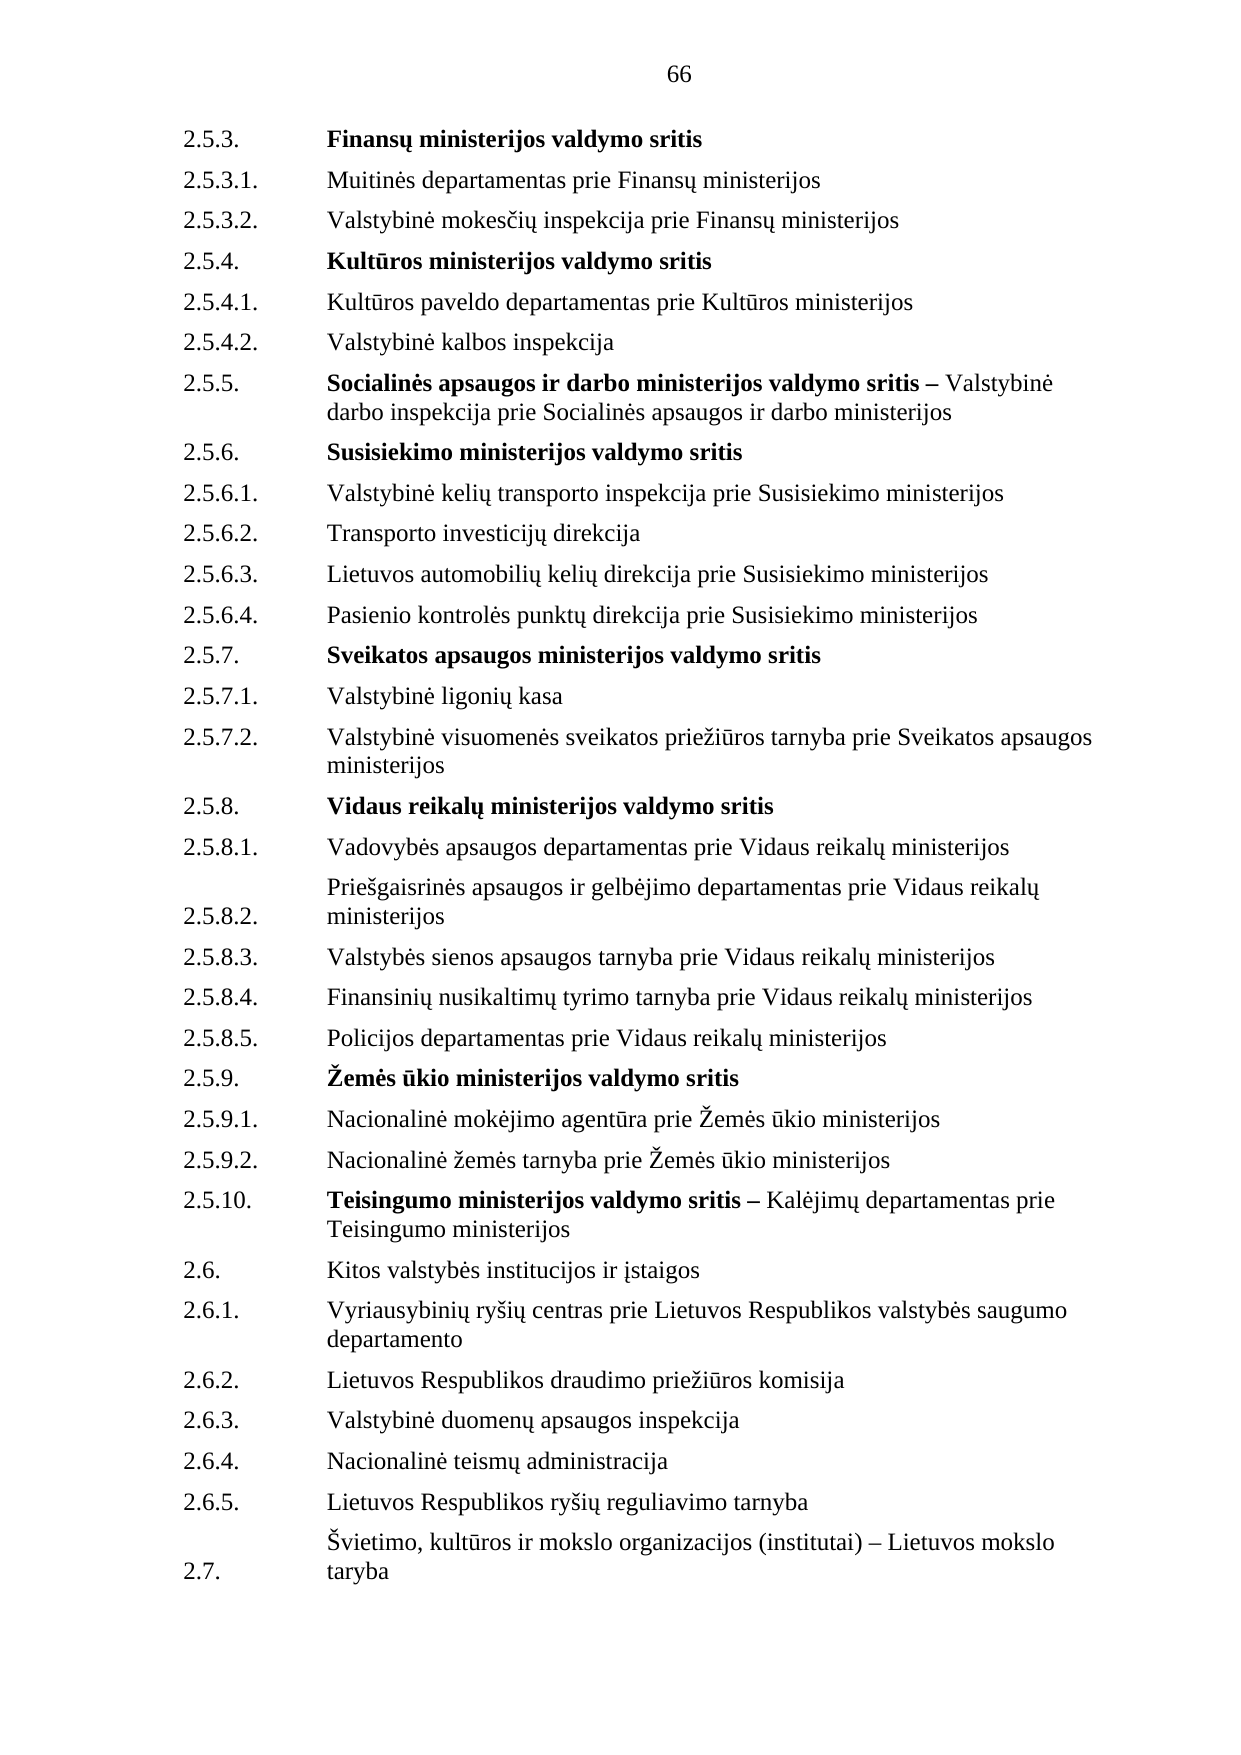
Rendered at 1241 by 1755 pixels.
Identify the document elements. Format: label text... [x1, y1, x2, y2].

table_cell Nacionalinė teismų administracija [321, 1440, 1122, 1481]
table_cell Susisiekimo ministerijos valdymo sritis [321, 431, 1122, 472]
table_cell Lietuvos Respublikos draudimo priežiūros komisija [321, 1359, 1122, 1399]
table_cell Vyriausybinių ryšių centras prie Lietuvos Respublikos valstybės saugumo departamento [321, 1289, 1122, 1359]
table_cell Lietuvos automobilių kelių direkcija prie Susisiekimo ministerijos [321, 553, 1122, 594]
table_cell Švietimo, kultūros ir mokslo organizacijos (institutai) – Lietuvos mokslo taryba [321, 1521, 1122, 1591]
table_cell Nacionalinė mokėjimo agentūra prie Žemės ūkio ministerijos [321, 1098, 1122, 1139]
table_cell 2.5.10. [177, 1179, 321, 1249]
table_cell 2.5.4. [177, 240, 321, 281]
table_cell Finansų ministerijos valdymo sritis [321, 118, 1122, 159]
table_cell Priešgaisrinės apsaugos ir gelbėjimo departamentas prie Vidaus reikalų ministerijos [321, 866, 1122, 936]
table_cell Teisingumo ministerijos valdymo sritis – Kalėjimų departamentas prie Teisingumo ministerijos [321, 1179, 1122, 1249]
table_cell 2.5.6.3. [177, 553, 321, 594]
table_cell 2.5.3. [177, 118, 321, 159]
table_cell 2.5.4.1. [177, 281, 321, 321]
table_cell Kitos valstybės institucijos ir įstaigos [321, 1249, 1122, 1289]
table_cell Sveikatos apsaugos ministerijos valdymo sritis [321, 634, 1122, 675]
table_cell 2.5.8.1. [177, 826, 321, 866]
table_cell 2.5.9.1. [177, 1098, 321, 1139]
table_cell Finansinių nusikaltimų tyrimo tarnyba prie Vidaus reikalų ministerijos [321, 976, 1122, 1017]
table_cell 2.6.3. [177, 1399, 321, 1440]
table_cell Vidaus reikalų ministerijos valdymo sritis [321, 785, 1122, 826]
table_cell 2.5.4.2. [177, 321, 321, 362]
table_cell Muitinės departamentas prie Finansų ministerijos [321, 159, 1122, 199]
table_cell 2.5.6.1. [177, 472, 321, 512]
table_cell 2.6.1. [177, 1289, 321, 1359]
table_cell 2.6.2. [177, 1359, 321, 1399]
table_cell 2.5.5. [177, 362, 321, 431]
table_cell 2.5.9. [177, 1058, 321, 1098]
table_cell Valstybinė kalbos inspekcija [321, 321, 1122, 362]
table_cell Kultūros paveldo departamentas prie Kultūros ministerijos [321, 281, 1122, 321]
table_cell 2.5.7. [177, 634, 321, 675]
table_cell 2.5.3.2. [177, 199, 321, 240]
table_cell Socialinės apsaugos ir darbo ministerijos valdymo sritis – Valstybinė darbo inspekcija prie Socialinės apsaugos ir darbo ministerijos [321, 362, 1122, 431]
table_cell Transporto investicijų direkcija [321, 513, 1122, 553]
table_cell 2.6.4. [177, 1440, 321, 1481]
table_cell Valstybinė mokesčių inspekcija prie Finansų ministerijos [321, 199, 1122, 240]
table_cell Valstybės sienos apsaugos tarnyba prie Vidaus reikalų ministerijos [321, 936, 1122, 976]
table_cell 2.5.9.2. [177, 1139, 321, 1179]
table_cell Pasienio kontrolės punktų direkcija prie Susisiekimo ministerijos [321, 594, 1122, 634]
table_cell 2.5.8.5. [177, 1017, 321, 1057]
table_cell 2.5.7.1. [177, 675, 321, 716]
table_cell Policijos departamentas prie Vidaus reikalų ministerijos [321, 1017, 1122, 1057]
table_cell 2.5.8.4. [177, 976, 321, 1017]
table_cell Lietuvos Respublikos ryšių reguliavimo tarnyba [321, 1481, 1122, 1521]
table_cell Nacionalinė žemės tarnyba prie Žemės ūkio ministerijos [321, 1139, 1122, 1179]
table_cell 2.6. [177, 1249, 321, 1289]
table_cell 2.5.8.3. [177, 936, 321, 976]
table_cell 2.5.7.2. [177, 716, 321, 785]
table_cell Valstybinė ligonių kasa [321, 675, 1122, 716]
table_cell Valstybinė kelių transporto inspekcija prie Susisiekimo ministerijos [321, 472, 1122, 512]
table_cell 2.5.3.1. [177, 159, 321, 199]
table_cell 2.5.6.2. [177, 513, 321, 553]
table_cell 2.5.8.2. [177, 866, 321, 936]
table_cell Vadovybės apsaugos departamentas prie Vidaus reikalų ministerijos [321, 826, 1122, 866]
table_cell Valstybinė duomenų apsaugos inspekcija [321, 1399, 1122, 1440]
table_cell 2.5.6.4. [177, 594, 321, 634]
table_cell 2.5.6. [177, 431, 321, 472]
table_cell Valstybinė visuomenės sveikatos priežiūros tarnyba prie Sveikatos apsaugos ministerijos [321, 716, 1122, 785]
table_cell Kultūros ministerijos valdymo sritis [321, 240, 1122, 281]
table_cell 2.7. [177, 1521, 321, 1591]
table_cell 2.5.8. [177, 785, 321, 826]
table_cell 2.6.5. [177, 1481, 321, 1521]
table_cell Žemės ūkio ministerijos valdymo sritis [321, 1058, 1122, 1098]
